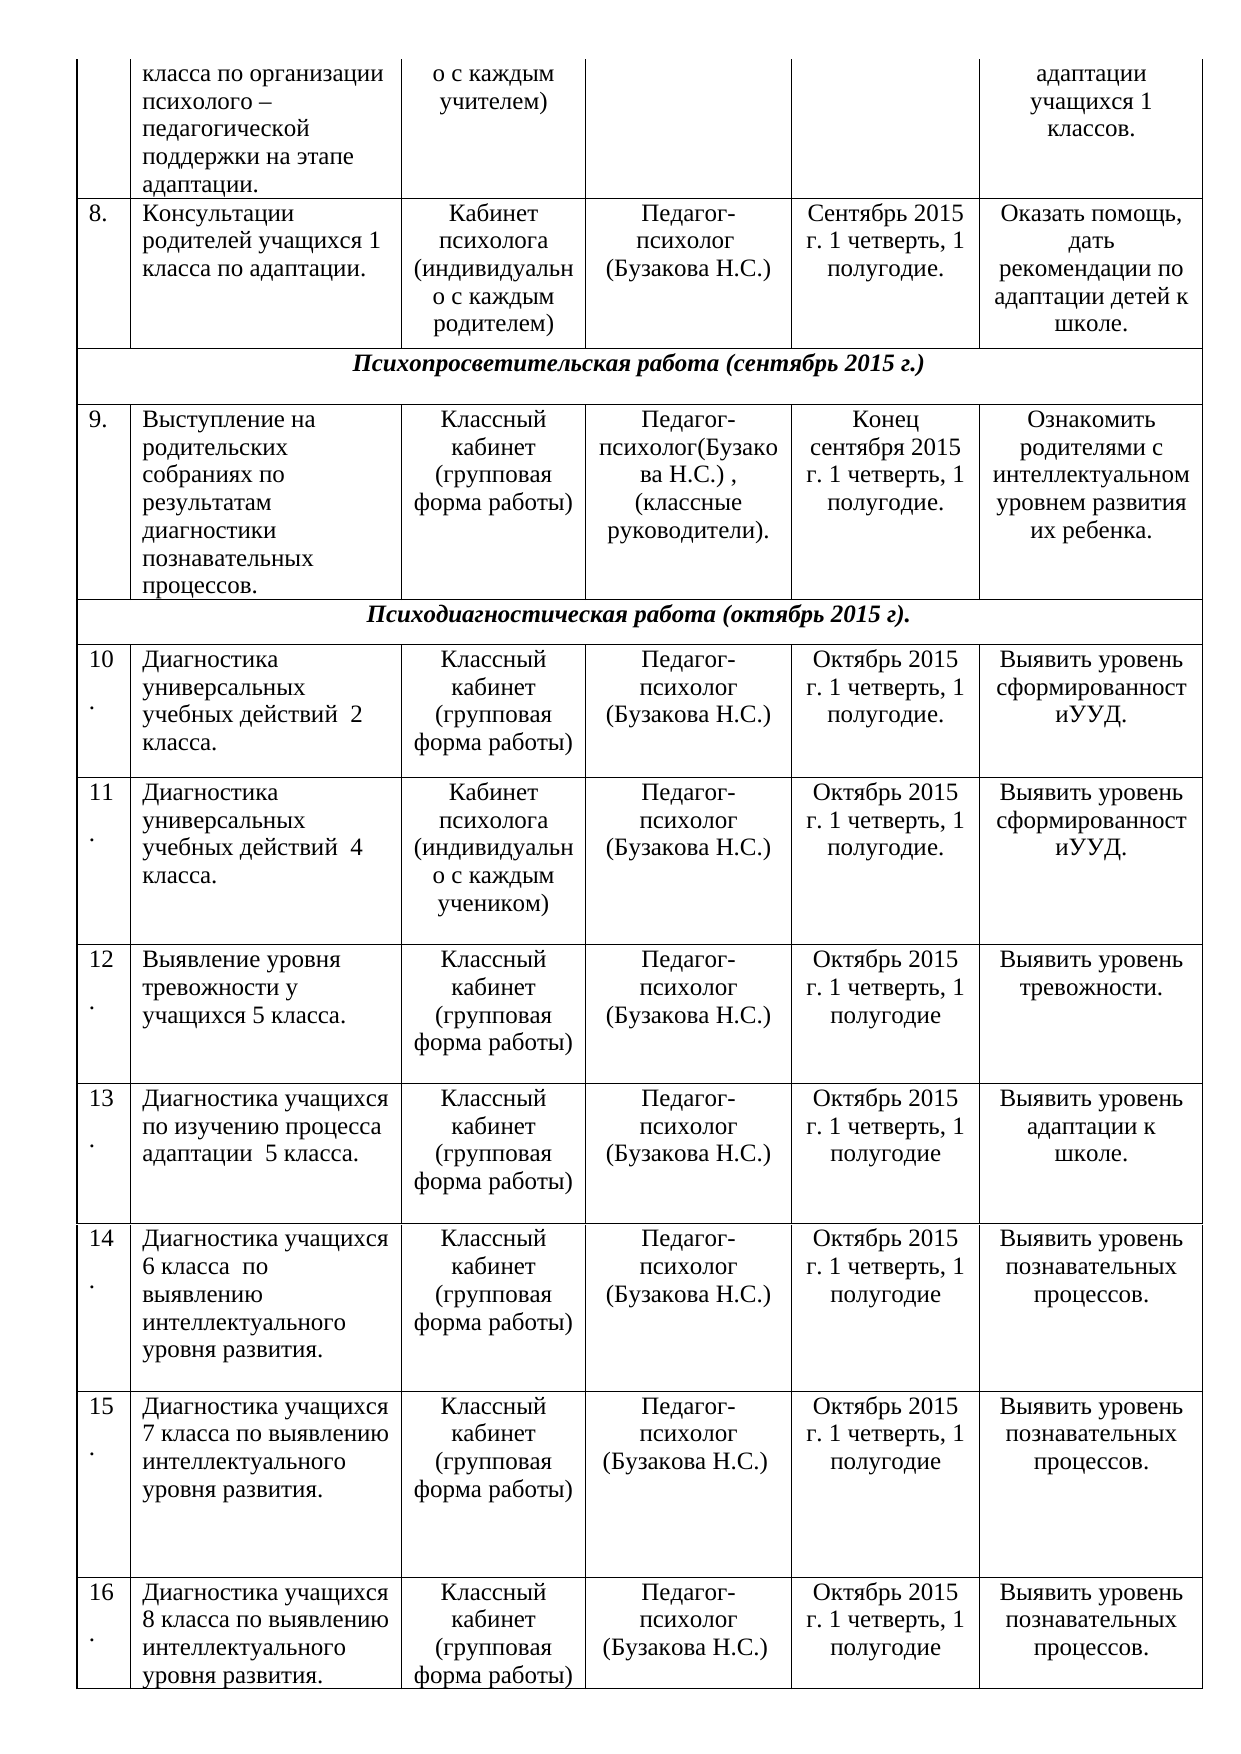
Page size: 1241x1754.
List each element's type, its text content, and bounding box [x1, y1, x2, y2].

table_cell Психодиагностическая работа (октябрь 2015 г). [78, 600, 1202, 644]
table_cell 8. [78, 199, 130, 348]
table_cell 14. [78, 1225, 130, 1391]
table_cell Диагностика учащихся 6 класса по выявлению интеллектуального уровня развития. [131, 1225, 401, 1391]
table_cell Классный кабинет (групповая форма работы) [402, 1392, 585, 1577]
table_cell Диагностика учащихся по изучению процесса адаптации 5 класса. [131, 1084, 401, 1223]
table_cell Октябрь 2015 г. 1 четверть, 1 полугодие [792, 945, 979, 1083]
table_cell Психопросветительская работа (сентябрь 2015 г.) [78, 349, 1202, 404]
table_cell Педагог-психолог (Бузакова Н.С.) [586, 1225, 791, 1391]
table_cell Педагог-психолог (Бузакова Н.С.) [586, 199, 791, 348]
table_cell Классный кабинет (групповая форма работы) [402, 405, 585, 599]
table_cell Педагог-психолог (Бузакова Н.С.) [586, 1084, 791, 1223]
table_cell адаптации учащихся 1 классов. [980, 59, 1202, 198]
table_cell Педагог-психолог (Бузакова Н.С.) [586, 1392, 791, 1577]
table_cell [586, 59, 791, 198]
table_cell Выявить уровень тревожности. [980, 945, 1202, 1083]
table_cell Выявить уровень сформированностиУУД. [980, 645, 1202, 777]
table_cell Педагог-психолог (Бузакова Н.С.) [586, 778, 791, 944]
table_cell Педагог-психолог (Бузакова Н.С.) [586, 645, 791, 777]
table_cell Октябрь 2015 г. 1 четверть, 1 полугодие [792, 1084, 979, 1223]
table_cell Классный кабинет (групповая форма работы) [402, 1578, 585, 1688]
table_cell 12. [78, 945, 130, 1083]
table_cell Педагог-психолог (Бузакова Н.С.) [586, 1578, 791, 1688]
table_cell Выявление уровня тревожности у учащихся 5 класса. [131, 945, 401, 1083]
table_cell [792, 59, 979, 198]
table_cell 10. [78, 645, 130, 777]
table_cell Октябрь 2015 г. 1 четверть, 1 полугодие [792, 1225, 979, 1391]
table_cell Октябрь 2015 г. 1 четверть, 1 полугодие [792, 1392, 979, 1577]
table_cell Выявить уровень сформированностиУУД. [980, 778, 1202, 944]
table_cell Октябрь 2015 г. 1 четверть, 1 полугодие. [792, 645, 979, 777]
table_cell Выявить уровень познавательных процессов. [980, 1578, 1202, 1688]
table_cell Педагог-психолог (Бузакова Н.С.) [586, 945, 791, 1083]
table_cell 16. [78, 1578, 130, 1688]
table_cell Сентябрь 2015 г. 1 четверть, 1 полугодие. [792, 199, 979, 348]
table_cell Выявить уровень адаптации к школе. [980, 1084, 1202, 1223]
table_cell Классный кабинет (групповая форма работы) [402, 945, 585, 1083]
table_cell Классный кабинет (групповая форма работы) [402, 645, 585, 777]
table_cell Выступление на родительских собраниях по результатам диагностики познавательных процессов. [131, 405, 401, 599]
table_cell Кабинет психолога (индивидуально с каждым учеником) [402, 778, 585, 944]
table_cell Диагностика универсальных учебных действий 2 класса. [131, 645, 401, 777]
table_cell Классный кабинет (групповая форма работы) [402, 1084, 585, 1223]
table_cell Октябрь 2015 г. 1 четверть, 1 полугодие. [792, 778, 979, 944]
table_cell Выявить уровень познавательных процессов. [980, 1225, 1202, 1391]
table_cell 11. [78, 778, 130, 944]
table_cell [78, 59, 130, 198]
table_cell Классный кабинет (групповая форма работы) [402, 1225, 585, 1391]
table_cell Консультации родителей учащихся 1 класса по адаптации. [131, 199, 401, 348]
table_cell 15. [78, 1392, 130, 1577]
table_cell Выявить уровень познавательных процессов. [980, 1392, 1202, 1577]
table_cell Диагностика учащихся 7 класса по выявлению интеллектуального уровня развития. [131, 1392, 401, 1577]
table_cell Кабинет психолога (индивидуально с каждым родителем) [402, 199, 585, 348]
table_cell Конец сентября 2015 г. 1 четверть, 1 полугодие. [792, 405, 979, 599]
table_cell Педагог-психолог(Бузакова Н.С.) , (классные руководители). [586, 405, 791, 599]
table_cell Оказать помощь, дать рекомендации по адаптации детей к школе. [980, 199, 1202, 348]
table_cell 13. [78, 1084, 130, 1223]
table_cell Диагностика универсальных учебных действий 4 класса. [131, 778, 401, 944]
table_cell о с каждым учителем) [402, 59, 585, 198]
table_cell класса по организации психолого – педагогической поддержки на этапе адаптации. [131, 59, 401, 198]
table_cell 9. [78, 405, 130, 599]
table_cell Октябрь 2015 г. 1 четверть, 1 полугодие [792, 1578, 979, 1688]
table_cell Диагностика учащихся 8 класса по выявлению интеллектуального уровня развития. [131, 1578, 401, 1688]
table_cell Ознакомить родителями с интеллектуальном уровнем развития их ребенка. [980, 405, 1202, 599]
